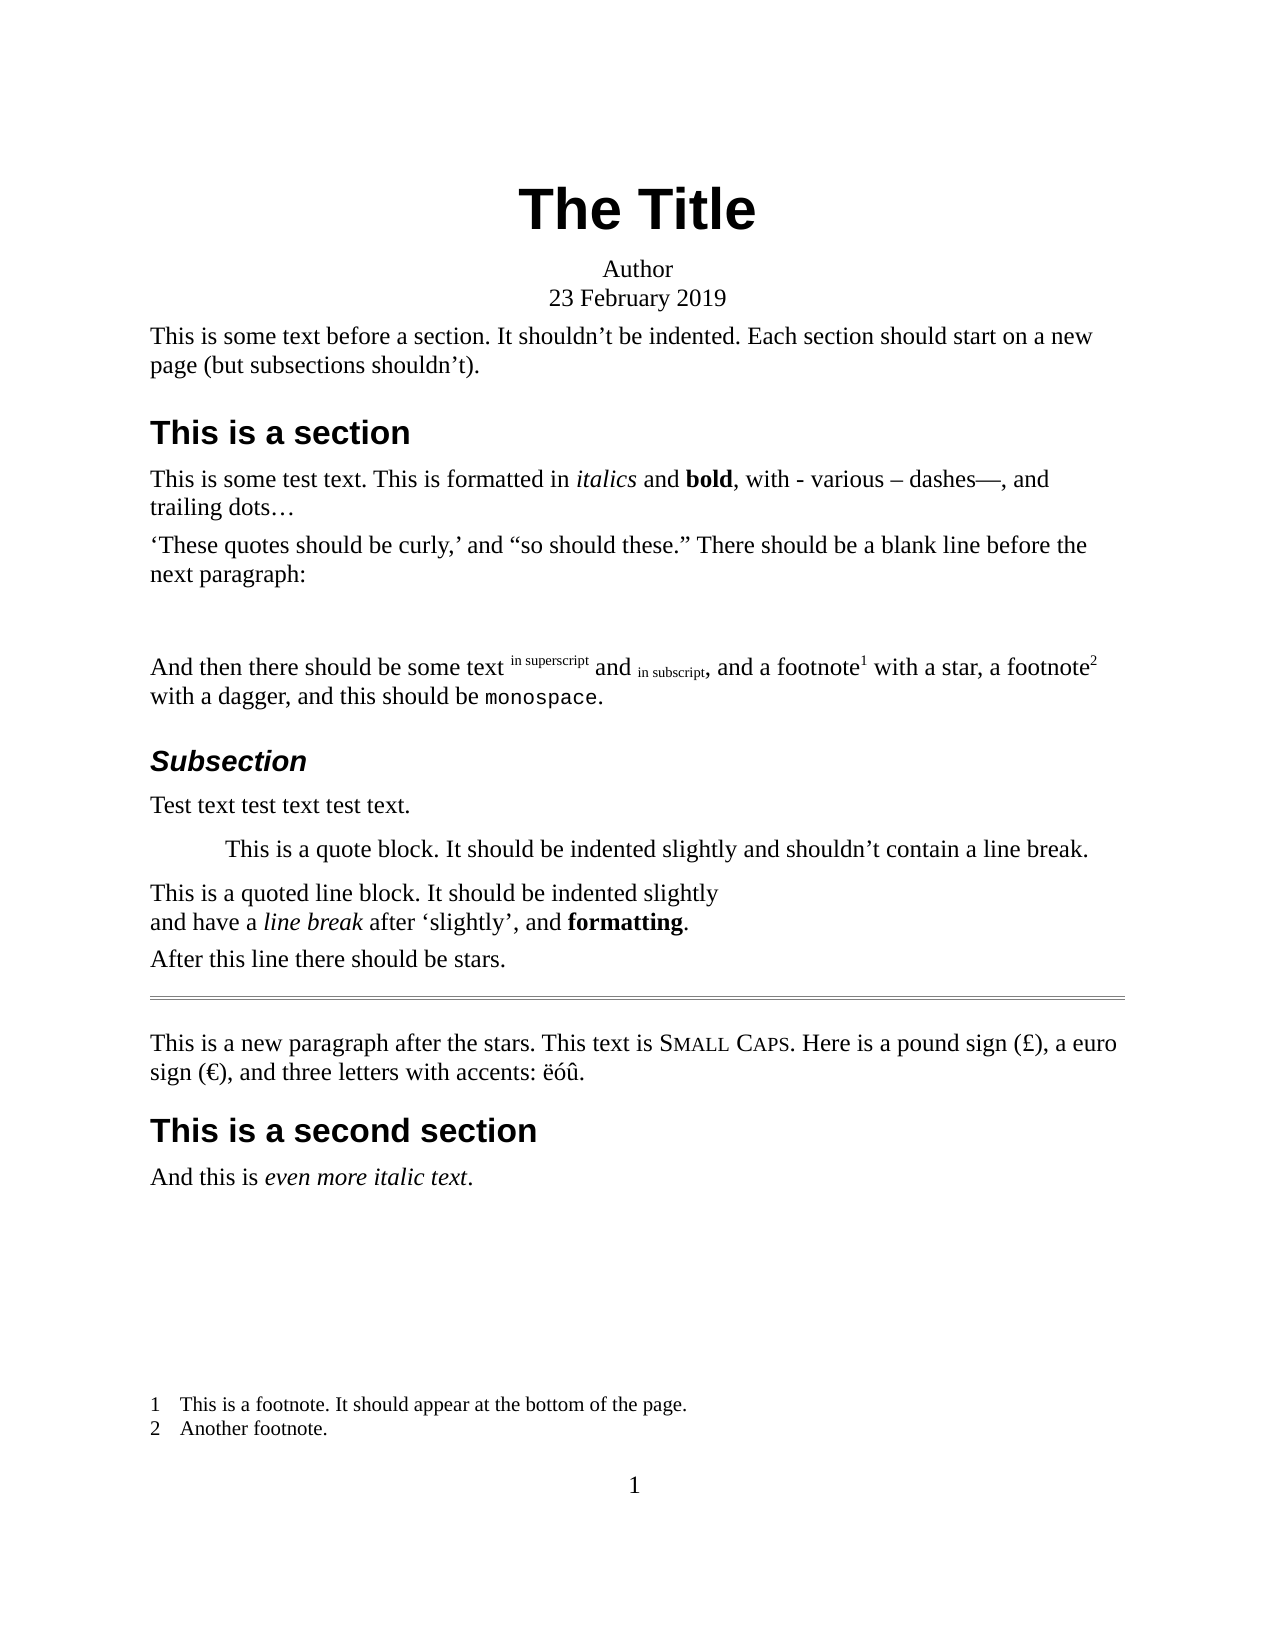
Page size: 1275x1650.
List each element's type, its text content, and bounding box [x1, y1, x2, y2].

text And then there should be some text in superscript and in subscript, and a footnote with a star, a footnote with a dagger, and this should be monospace. [150, 652, 1125, 711]
text After this line there should be stars. [150, 944, 1125, 973]
text This is a new paragraph after the stars. This text is Small Caps. Here is a pound sign (£), a euro sign (€), and three letters with accents: ëóû. [150, 1028, 1125, 1086]
text ‘These quotes should be curly,’ and “so should these.” There should be a blank line before the next paragraph: [150, 530, 1125, 588]
text This is some test text. This is formatted in italics and bold, with - various – dashes—, and trailing dots… [150, 464, 1125, 521]
text 23 February 2019 [150, 283, 1125, 312]
text Another footnote. [150, 1416, 1125, 1440]
title The Title [150, 175, 1125, 242]
text Test text test text test text. [150, 791, 1125, 819]
subtitle Subsection [150, 744, 1125, 778]
text This is some text before a section. It shouldn’t be indented. Each section should start on a new page (but subsections shouldn’t). [150, 321, 1125, 378]
text And this is even more italic text. [150, 1162, 1125, 1191]
text This is a footnote. It should appear at the bottom of the page. [150, 1392, 1125, 1416]
subtitle This is a second section [150, 1111, 1125, 1149]
text Author [150, 254, 1125, 283]
text This is a quote block. It should be indented slightly and shouldn’t contain a line break. [225, 834, 1125, 863]
subtitle This is a section [150, 412, 1125, 451]
text This is a quoted line block. It should be indented slightly and have a line break after ‘slightly’, and formatting. [150, 878, 1125, 936]
